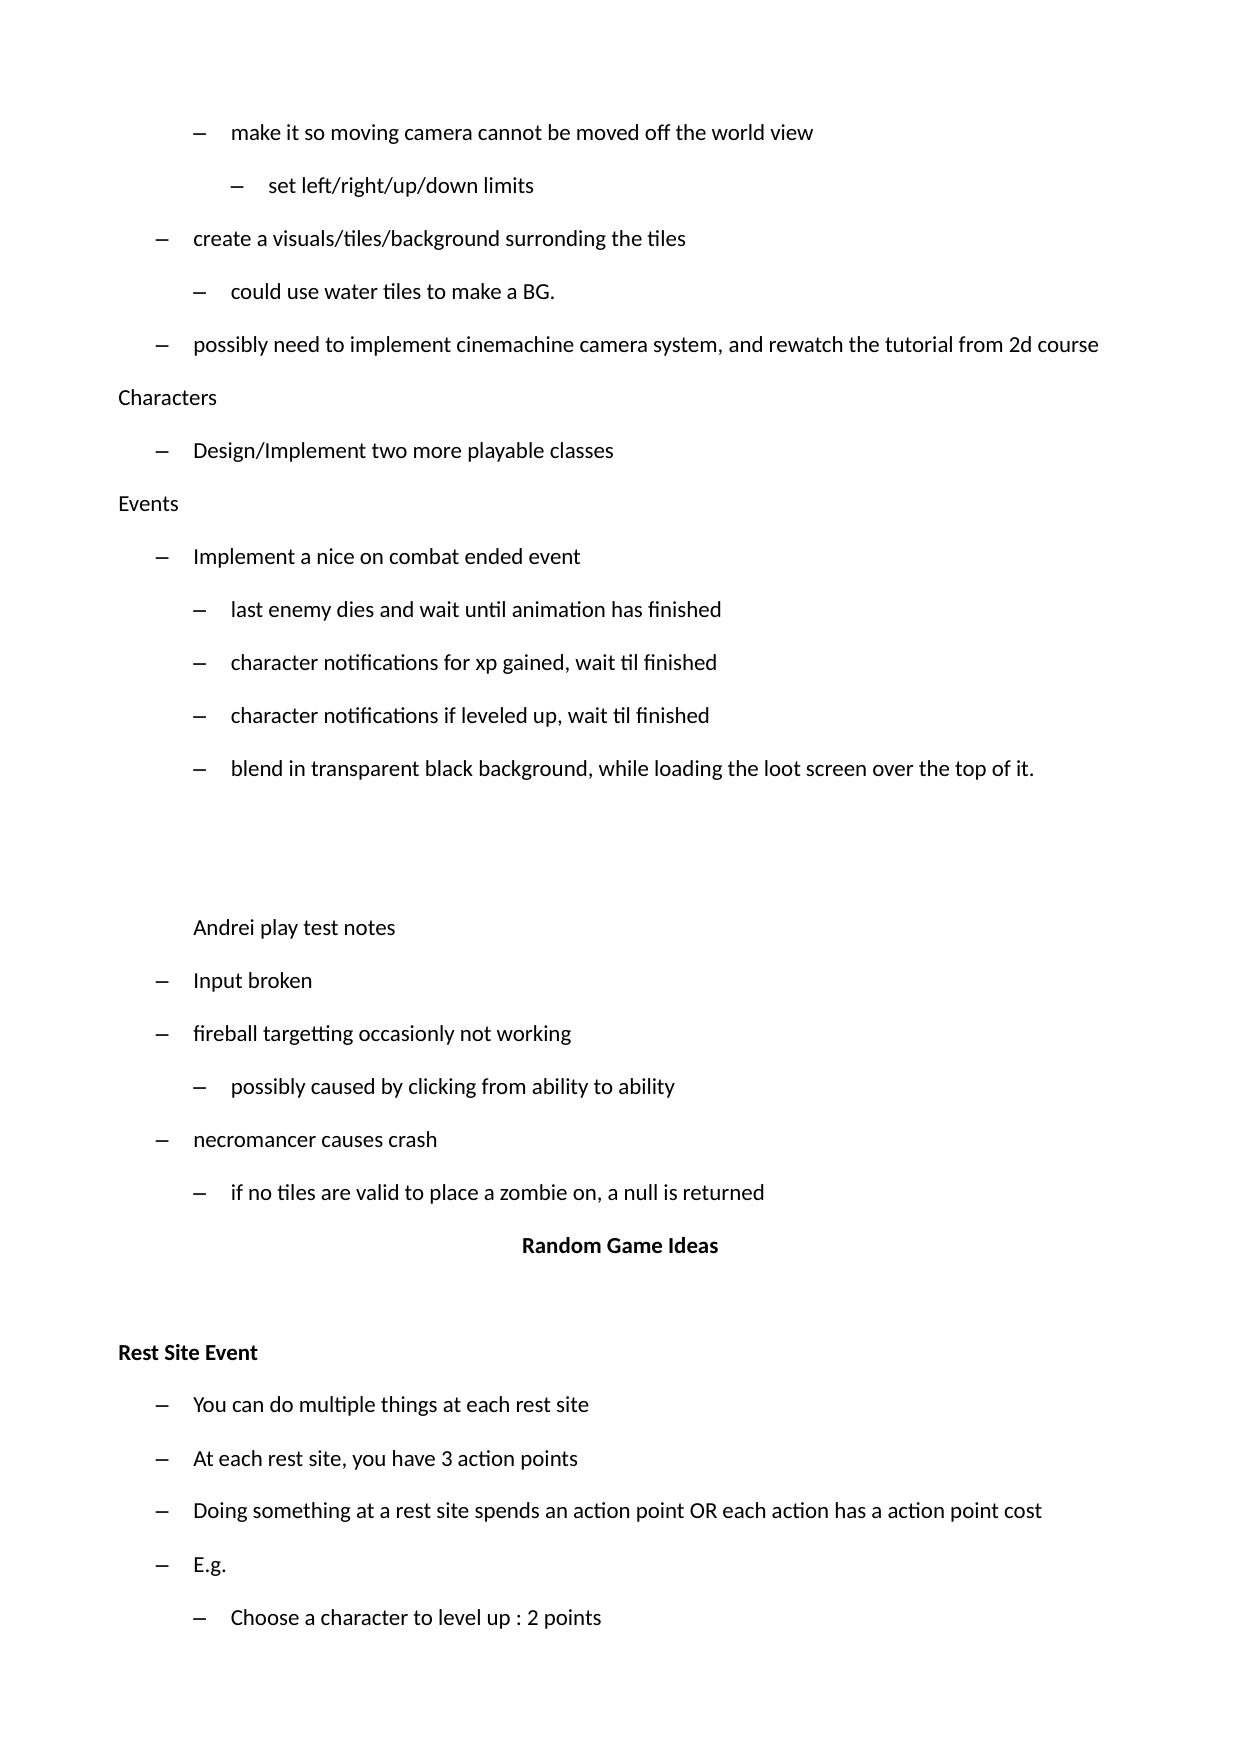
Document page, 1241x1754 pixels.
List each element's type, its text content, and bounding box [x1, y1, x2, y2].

list At each rest site, you have 3 action points [156, 1444, 1122, 1472]
list character notifications for xp gained, wait til finished [193, 648, 1122, 676]
list fireball targetting occasionly not working [156, 1019, 1122, 1047]
list possibly caused by clicking from ability to ability [193, 1072, 1122, 1101]
list could use water tiles to make a BG. [193, 277, 1122, 305]
list character notifications if leveled up, wait til finished [193, 701, 1122, 729]
list create a visuals/tiles/background surronding the tiles [156, 224, 1122, 252]
text Rest Site Event [118, 1338, 1122, 1366]
list set left/right/up/down limits [231, 171, 1122, 199]
list possibly need to implement cinemachine camera system, and rewatch the tutorial from 2d course [156, 330, 1122, 358]
list You can do multiple things at each rest site [156, 1391, 1122, 1419]
list make it so moving camera cannot be moved off the world view [193, 118, 1122, 146]
list Andrei play test notes [156, 913, 1122, 941]
text Characters [118, 383, 1122, 411]
list Input broken [156, 966, 1122, 994]
list E.g. [156, 1550, 1122, 1578]
text Random Game Ideas [118, 1232, 1122, 1259]
list last enemy dies and wait until animation has finished [193, 595, 1122, 623]
list necromancer causes crash [156, 1126, 1122, 1153]
list blend in transparent black background, while loading the loot screen over the top of it. [193, 754, 1122, 782]
list Design/Implement two more playable classes [156, 436, 1122, 464]
list Doing something at a rest site spends an action point OR each action has a action point cost [156, 1497, 1122, 1525]
list Implement a nice on combat ended event [156, 542, 1122, 570]
text Events [118, 489, 1122, 517]
list Choose a character to level up : 2 points [193, 1603, 1122, 1631]
list if no tiles are valid to place a zombie on, a null is returned [193, 1178, 1122, 1207]
